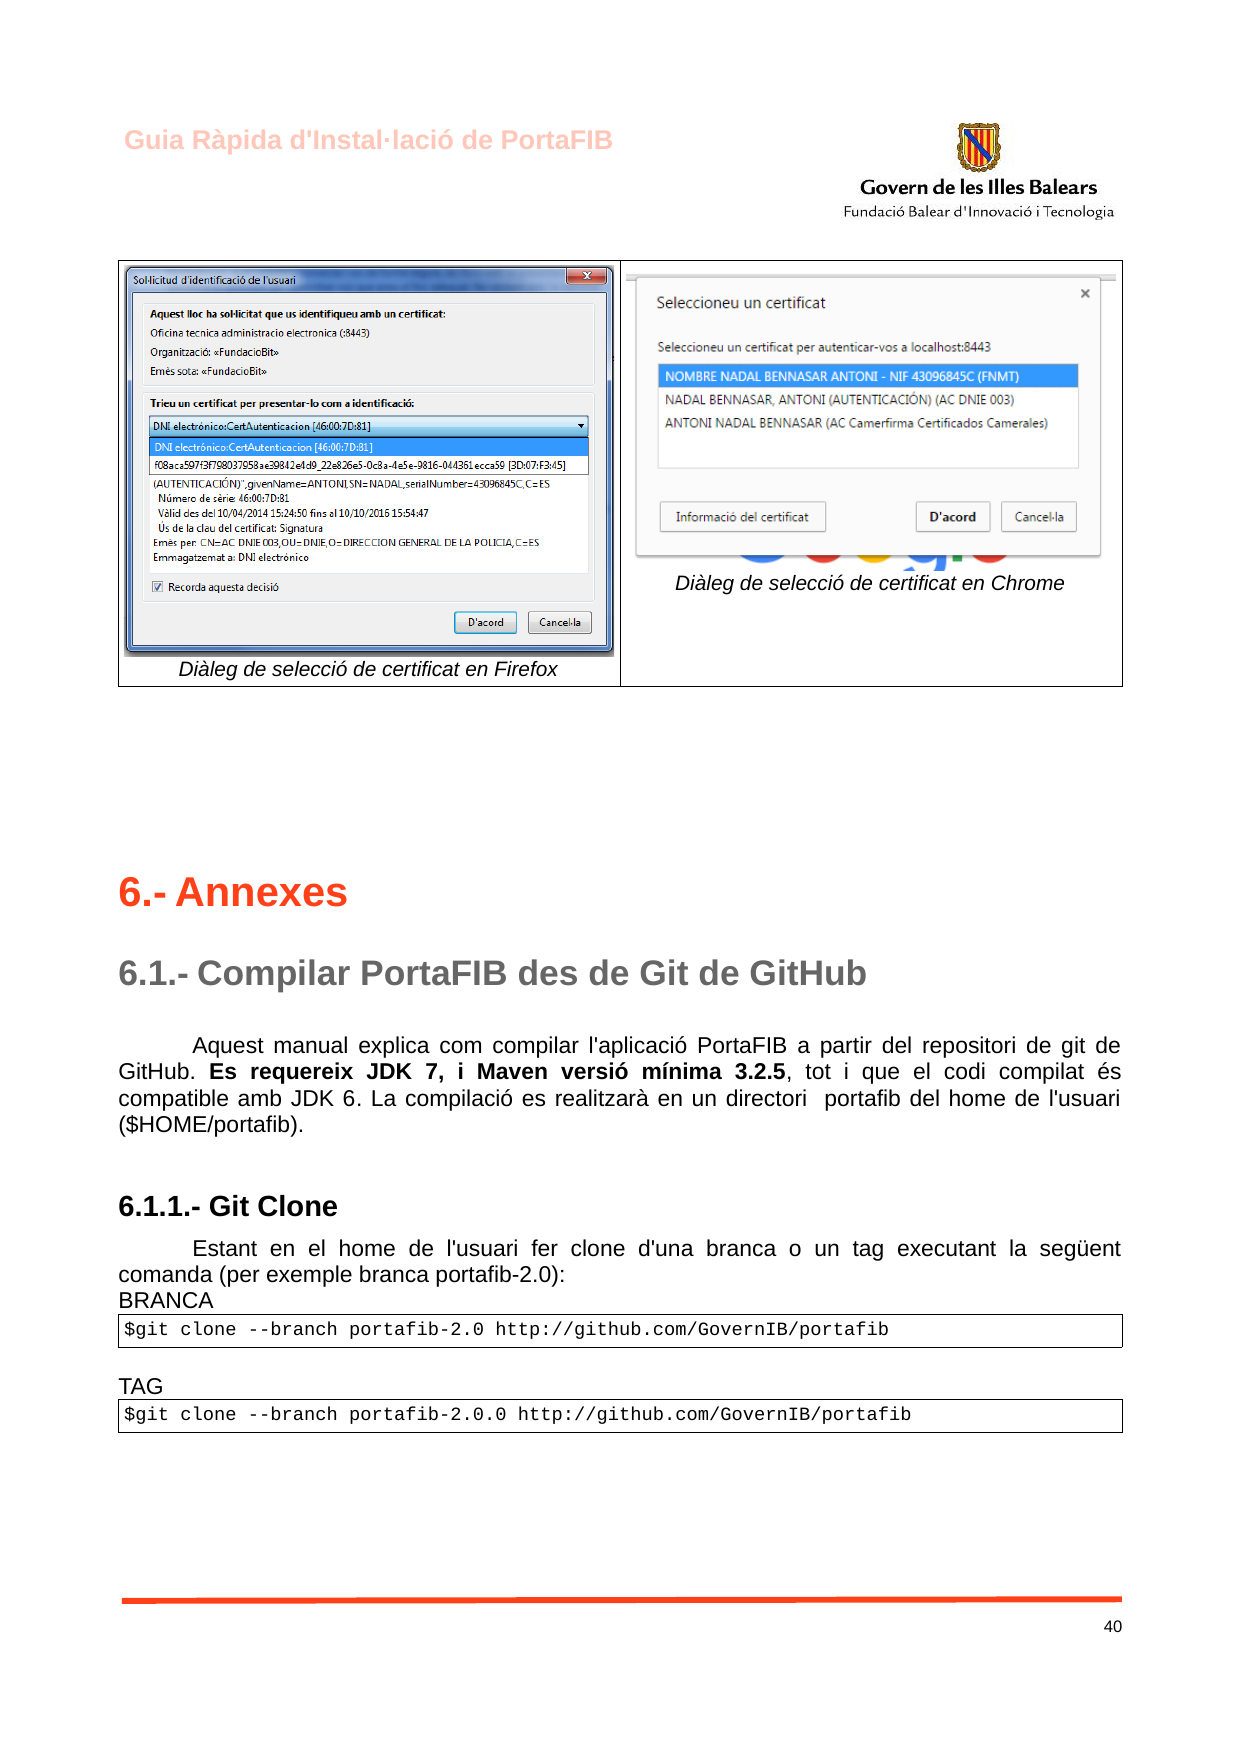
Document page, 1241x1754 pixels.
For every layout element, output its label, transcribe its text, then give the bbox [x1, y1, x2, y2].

picture [625, 265, 1117, 571]
subtitle Compilar PortaFIB des de Git de GitHub [118, 952, 1122, 993]
subtitle Annexes [118, 867, 1122, 915]
table_header $git clone --branch portafib-2.0 http://github.com/GovernIB/portafib [119, 1315, 1122, 1347]
text BRANCA [118, 1287, 1122, 1314]
text Aquest manual explica com compilar l'aplicació PortaFIB a partir del repositori de git de GitHub. Es requereix JDK 7, i Maven versió mínima 3.2.5, tot i que el codi compilat és compatible amb JDK 6. La compilació es realitzarà en un directori portafib del home de l'usuari ($HOME/portafib). [118, 1032, 1122, 1137]
table_header Diàleg de selecció de certificat en Chrome [621, 261, 1122, 686]
picture [123, 265, 615, 657]
text Estant en el home de l'usuari fer clone d'una branca o un tag executant la següent comanda (per exemple branca portafib-2.0): [118, 1235, 1122, 1287]
table_header Diàleg de selecció de certificat en Firefox [119, 261, 620, 686]
subtitle Git Clone [118, 1189, 1122, 1222]
picture [840, 123, 1117, 220]
table_header $git clone --branch portafib-2.0.0 http://github.com/GovernIB/portafib [119, 1400, 1122, 1432]
text TAG [118, 1373, 1122, 1399]
